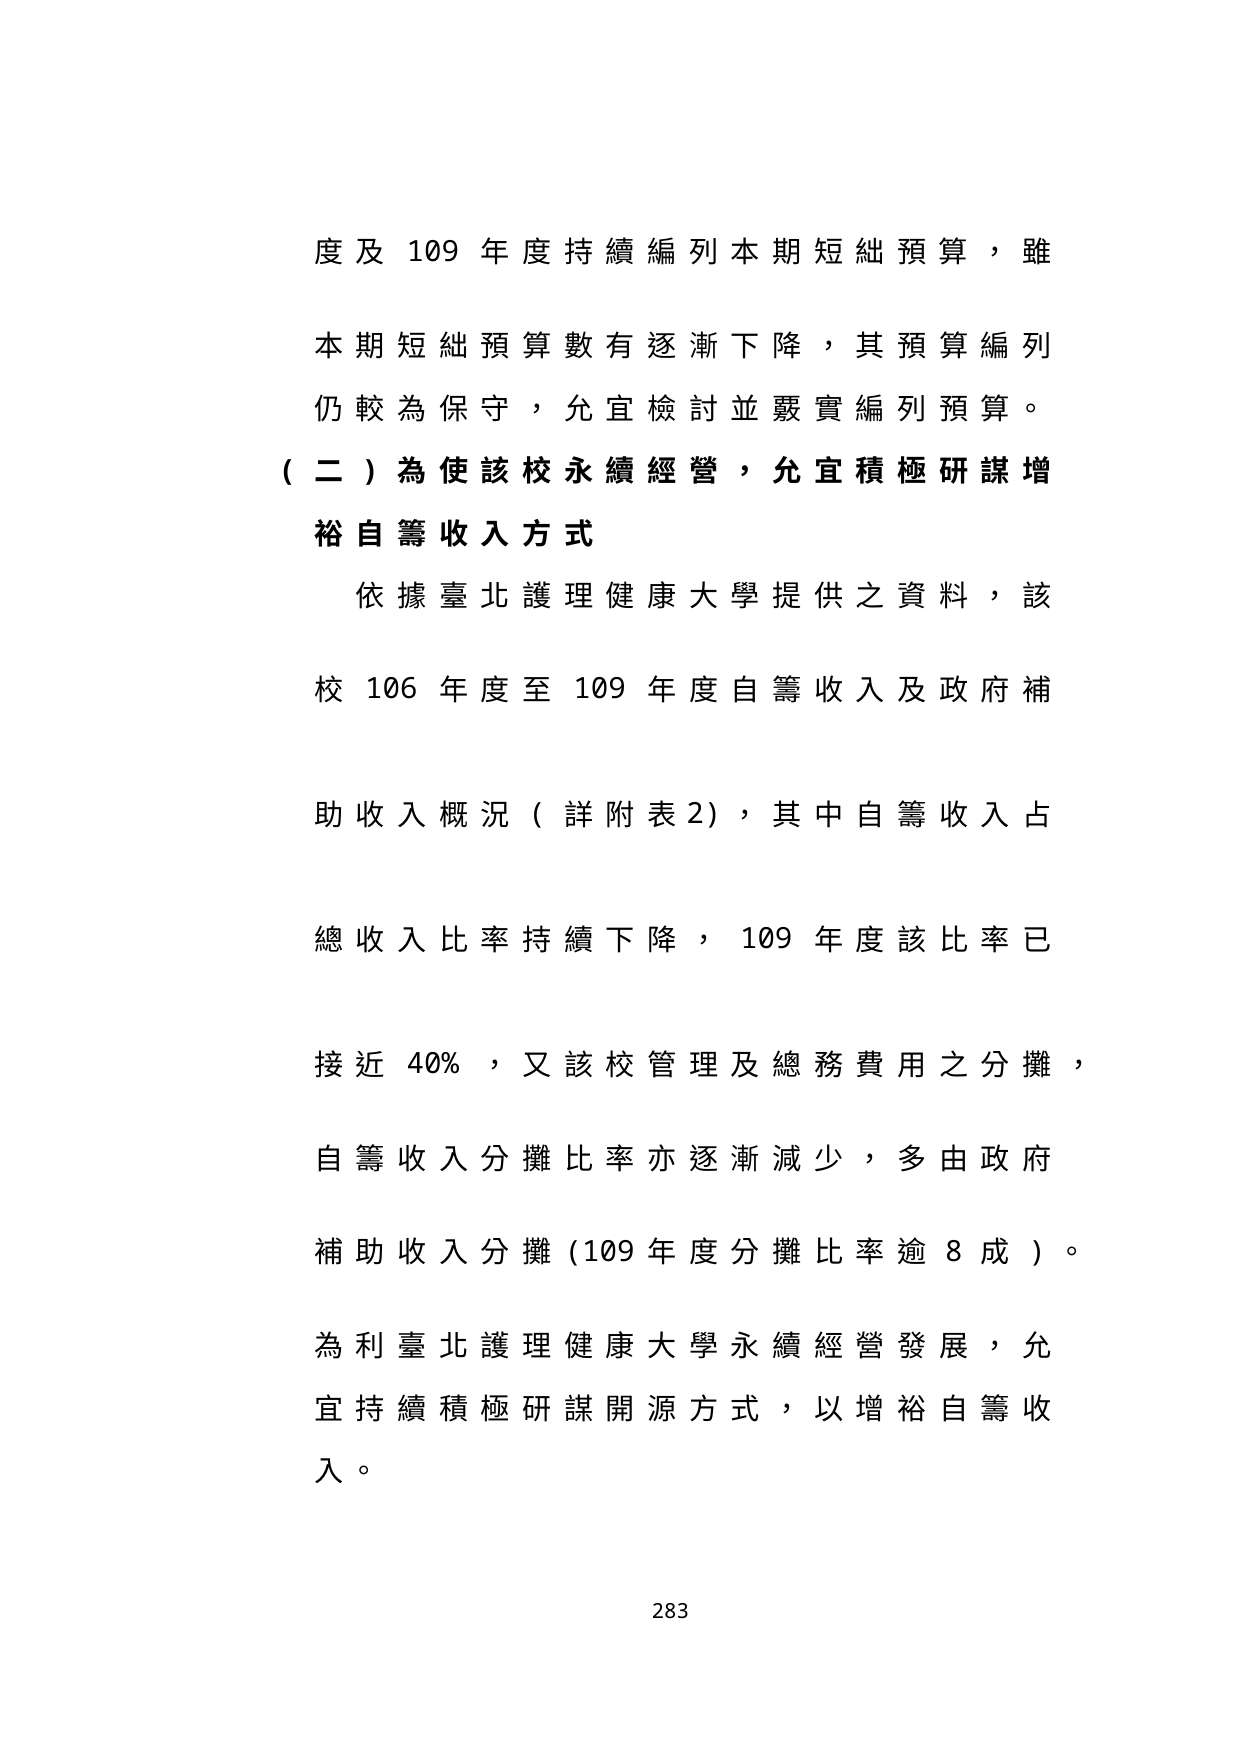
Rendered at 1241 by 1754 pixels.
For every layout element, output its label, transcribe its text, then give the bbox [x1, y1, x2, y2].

text 依據臺北護理健康大學提供之資料，該校106年度至109年度自籌收入及政府補助收入概況(詳附表2)，其中自籌收入占總收入比率持續下降，109年度該比率已接近40%，又該校管理及總務費用之分攤，自籌收入分攤比率亦逐漸減少，多由政府補助收入分攤(109年度分攤比率逾8成)。為利臺北護理健康大學永續經營發展，允宜持續積極研謀開源方式，以增裕自籌收入。 [271, 552, 1058, 1490]
text (二)為使該校永續經營，允宜積極研謀增裕自籌收入方式 [242, 427, 1058, 552]
text 度及109年度持續編列本期短絀預算，雖本期短絀預算數有逐漸下降，其預算編列仍較為保守，允宜檢討並覈實編列預算。 [271, 177, 1058, 427]
